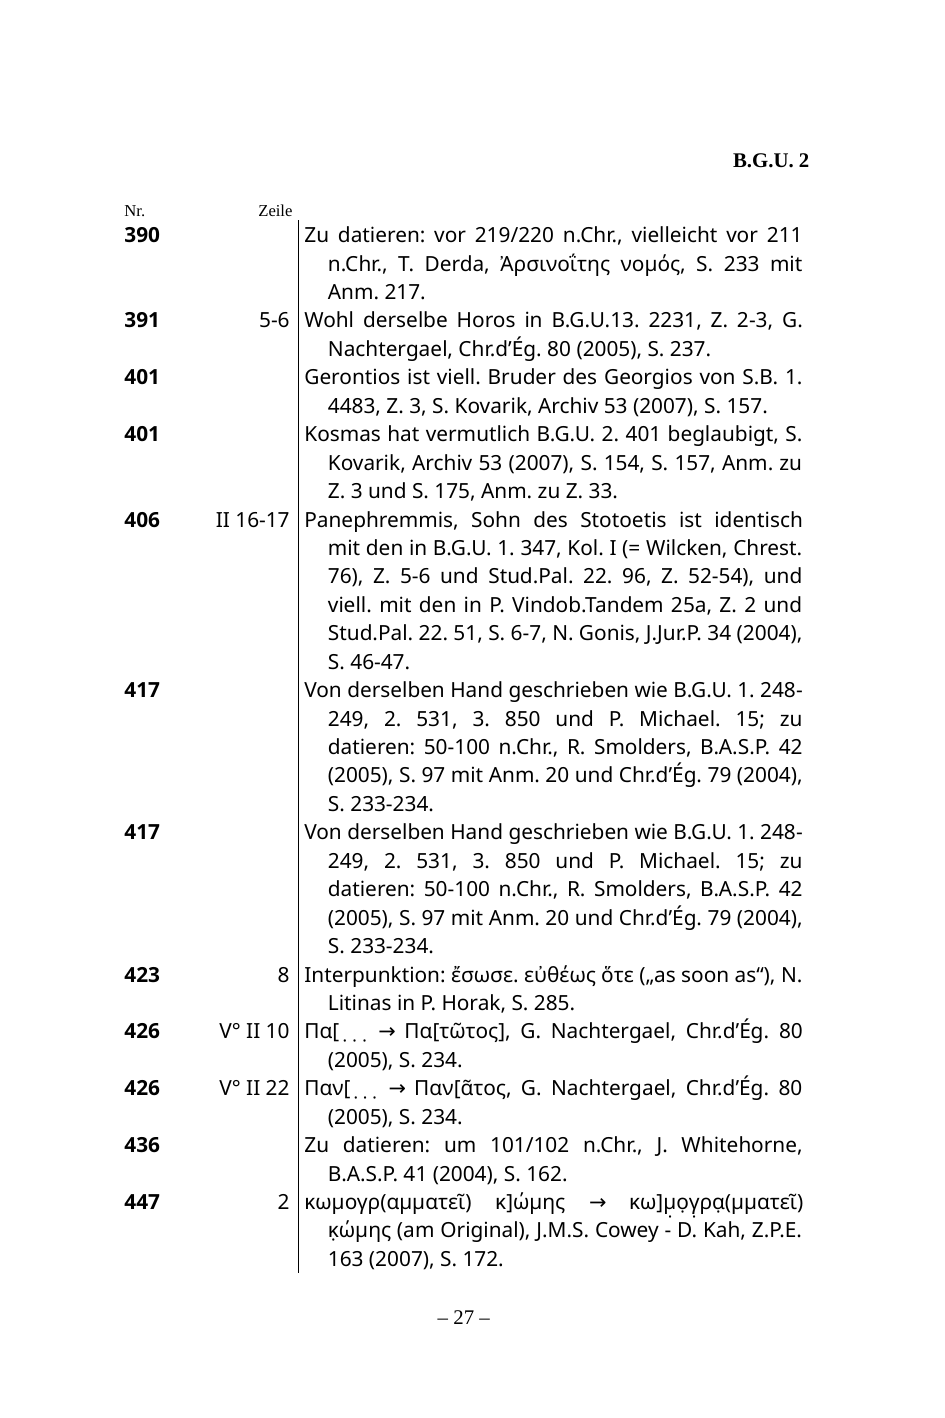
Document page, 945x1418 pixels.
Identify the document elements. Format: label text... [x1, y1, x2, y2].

table_cell Παν[ ̣ ̣ ̣ → Παν[ᾶτος, G. Nachtergael, Chr.d’Ég. 80 (2005), S. 234. [299, 1074, 809, 1130]
table_cell 390 [118, 220, 207, 306]
table_cell [207, 675, 298, 817]
table_cell [207, 818, 298, 960]
table_cell [207, 363, 298, 419]
table_header [298, 201, 809, 220]
table_header Nr. [118, 201, 207, 220]
table_cell 391 [118, 306, 207, 362]
table_cell Πα[ ̣ ̣ ̣ → Πα[τῶτος], G. Nachtergael, Chr.d’Ég. 80 (2005), S. 234. [299, 1017, 809, 1073]
table_cell V° II 22 [207, 1074, 298, 1130]
table_cell V° II 10 [207, 1017, 298, 1073]
table_cell 8 [207, 960, 298, 1017]
table_cell Panephremmis, Sohn des Stotoetis ist identisch mit den in B.G.U. 1. 347, Kol. I (= Wilcken, Chrest. 76), Z. 5-6 und Stud.Pal. 22. 96, Z. 52-54), und viell. mit den in P. Vindob.Tandem 25a, Z. 2 und Stud.Pal. 22. 51, S. 6-7, N. Gonis, J.Jur.P. 34 (2004), S. 46-47. [299, 505, 809, 675]
table_cell 447 [118, 1187, 207, 1272]
table_cell Zu datieren: vor 219/220 n.Chr., vielleicht vor 211 n.Chr., T. Derda, Ἀρσινοΐτης νομός, S. 233 mit Anm. 217. [299, 220, 809, 306]
table_cell Von derselben Hand geschrieben wie B.G.U. 1. 248-249, 2. 531, 3. 850 und P. Michael. 15; zu datieren: 50-100 n.Chr., R. Smolders, B.A.S.P. 42 (2005), S. 97 mit Anm. 20 und Chr.d’Ég. 79 (2004), S. 233-234. [299, 675, 809, 817]
table_cell [207, 220, 298, 306]
table_cell 417 [118, 818, 207, 960]
table_cell [207, 419, 298, 505]
table_cell [207, 1130, 298, 1187]
table_cell 423 [118, 960, 207, 1017]
table_cell Kosmas hat vermutlich B.G.U. 2. 401 beglaubigt, S. Kovarik, Archiv 53 (2007), S. 154, S. 157, Anm. zu Z. 3 und S. 175, Anm. zu Z. 33. [299, 419, 809, 505]
table_cell 436 [118, 1130, 207, 1187]
table_cell 401 [118, 363, 207, 419]
table_cell Wohl derselbe Horos in B.G.U.13. 2231, Z. 2-3, G. Nachtergael, Chr.d’Ég. 80 (2005), S. 237. [299, 306, 809, 362]
table_cell 417 [118, 675, 207, 817]
table_cell 2 [207, 1187, 298, 1272]
table_cell 5-6 [207, 306, 298, 362]
table_cell 401 [118, 419, 207, 505]
table_cell II 16-17 [207, 505, 298, 675]
table_cell Gerontios ist viell. Bruder des Georgios von S.B. 1. 4483, Z. 3, S. Kovarik, Archiv 53 (2007), S. 157. [299, 363, 809, 419]
table_cell Zu datieren: um 101/102 n.Chr., J. Whitehorne, B.A.S.P. 41 (2004), S. 162. [299, 1130, 809, 1187]
table_header Zeile [207, 201, 298, 220]
table_cell Interpunktion: ἔσωσε. εὐθέως ὅτε („as soon as“), N. Litinas in P. Horak, S. 285. [299, 960, 809, 1017]
table_cell 426 [118, 1074, 207, 1130]
table_cell Von derselben Hand geschrieben wie B.G.U. 1. 248-249, 2. 531, 3. 850 und P. Michael. 15; zu datieren: 50-100 n.Chr., R. Smolders, B.A.S.P. 42 (2005), S. 97 mit Anm. 20 und Chr.d’Ég. 79 (2004), S. 233-234. [299, 818, 809, 960]
table_cell κωμογρ(αμματεῖ) κ]ώμης → κω]μ̣ο̣γ̣ρα̣(μματεῖ) κ̣ώμης (am Original), J.M.S. Cowey - D. Kah, Z.P.E. 163 (2007), S. 172. [299, 1187, 809, 1272]
table_cell 406 [118, 505, 207, 675]
table_cell 426 [118, 1017, 207, 1073]
